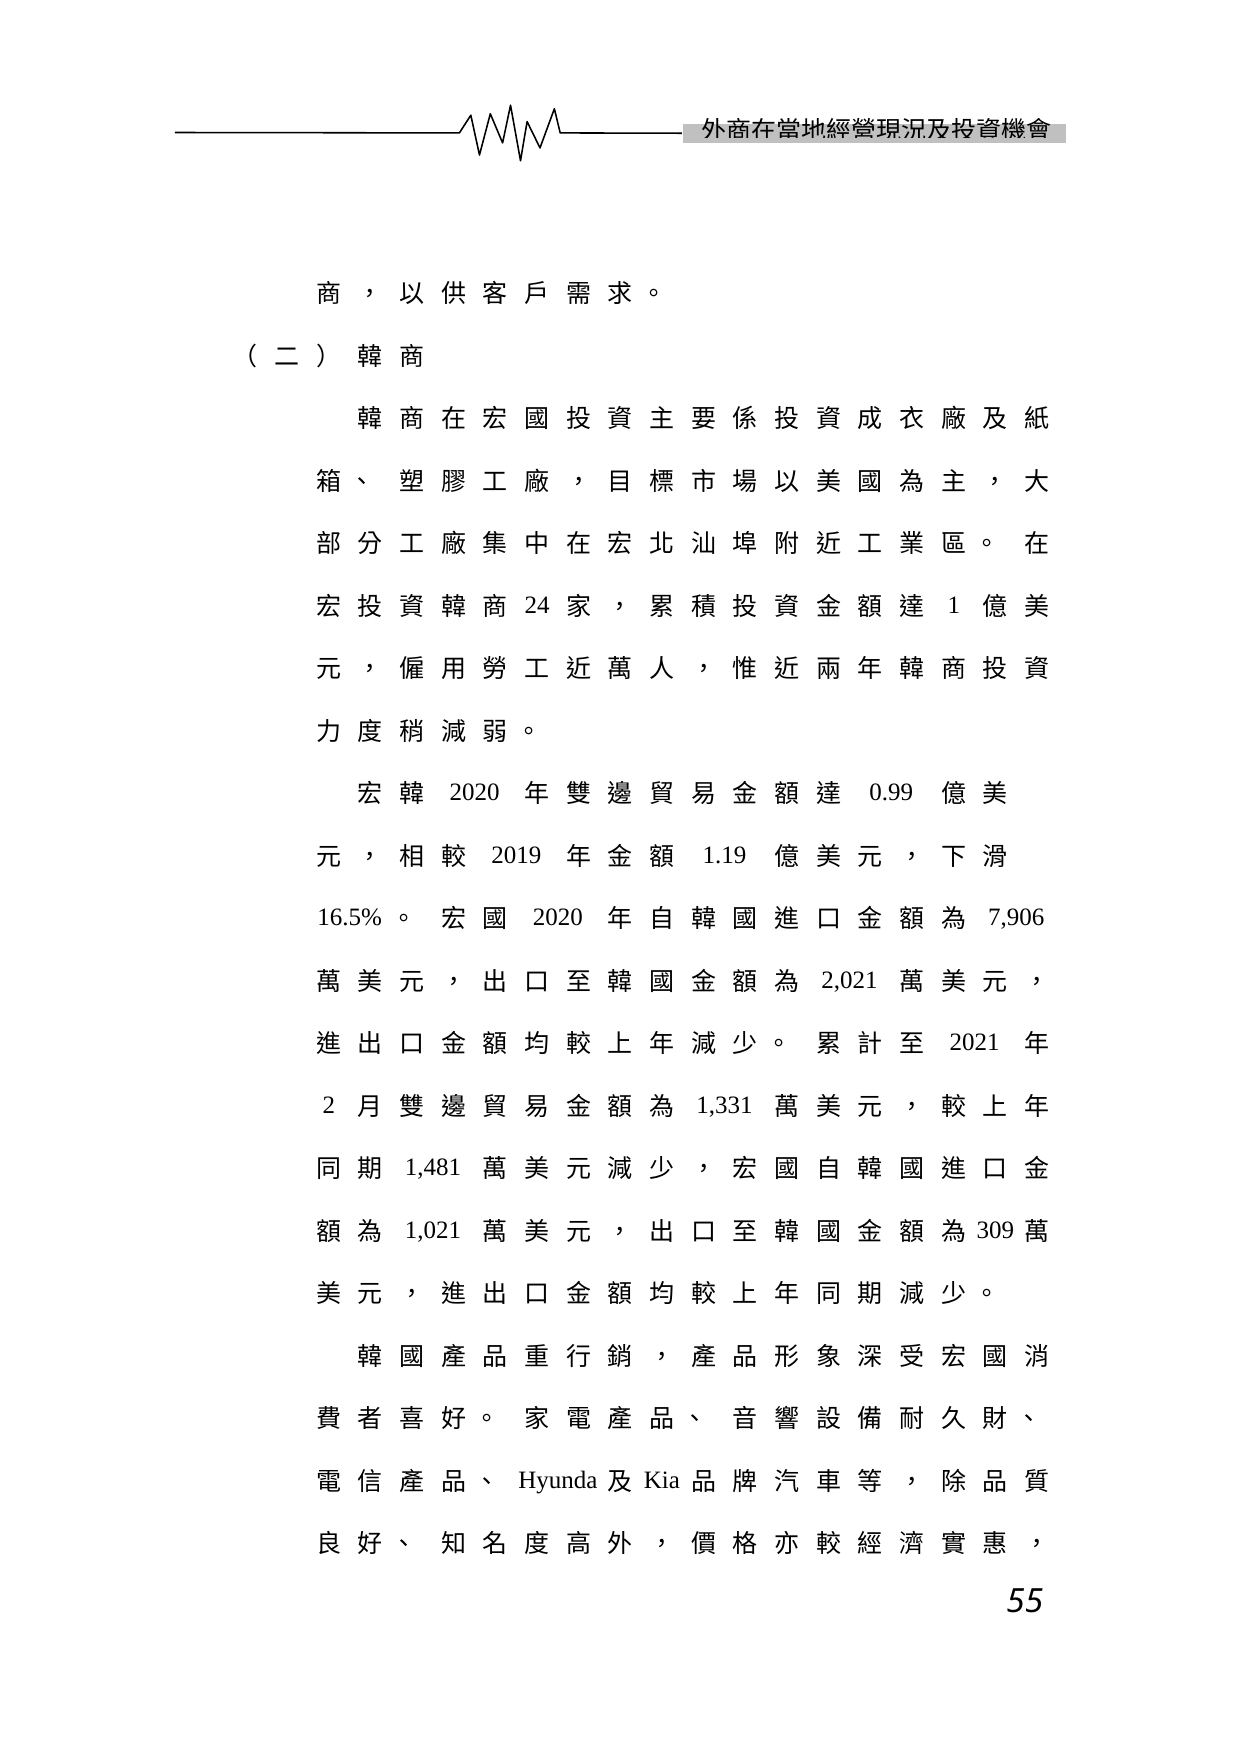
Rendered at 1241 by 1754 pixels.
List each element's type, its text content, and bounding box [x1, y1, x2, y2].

text 商，以供客戶需求。 [281, 250, 1058, 313]
text 韓國產品重行銷，產品形象深受宏國消費者喜好。家電產品、音響設備耐久財、電信產品、Hyunda及Kia品牌汽車等，除品質良好、知名度高外，價格亦較經濟實惠， [281, 1313, 1058, 1563]
text 韓商在宏國投資主要係投資成衣廠及紙箱、塑膠工廠，目標市場以美國為主，大部分工廠集中在宏北汕埠附近工業區。在宏投資韓商24家，累積投資金額達1億美元，僱用勞工近萬人，惟近兩年韓商投資力度稍減弱。 [281, 375, 1058, 750]
text 宏韓2020年雙邊貿易金額達0.99億美元，相較2019年金額1.19億美元，下滑16.5%。宏國2020年自韓國進口金額為7,906萬美元，出口至韓國金額為2,021萬美元，進出口金額均較上年減少。累計至2021年2月雙邊貿易金額為1,331萬美元，較上年同期1,481萬美元減少，宏國自韓國進口金額為1,021萬美元，出口至韓國金額為309萬美元，進出口金額均較上年同期減少。 [281, 750, 1058, 1313]
text （二）韓商 [207, 313, 1058, 375]
